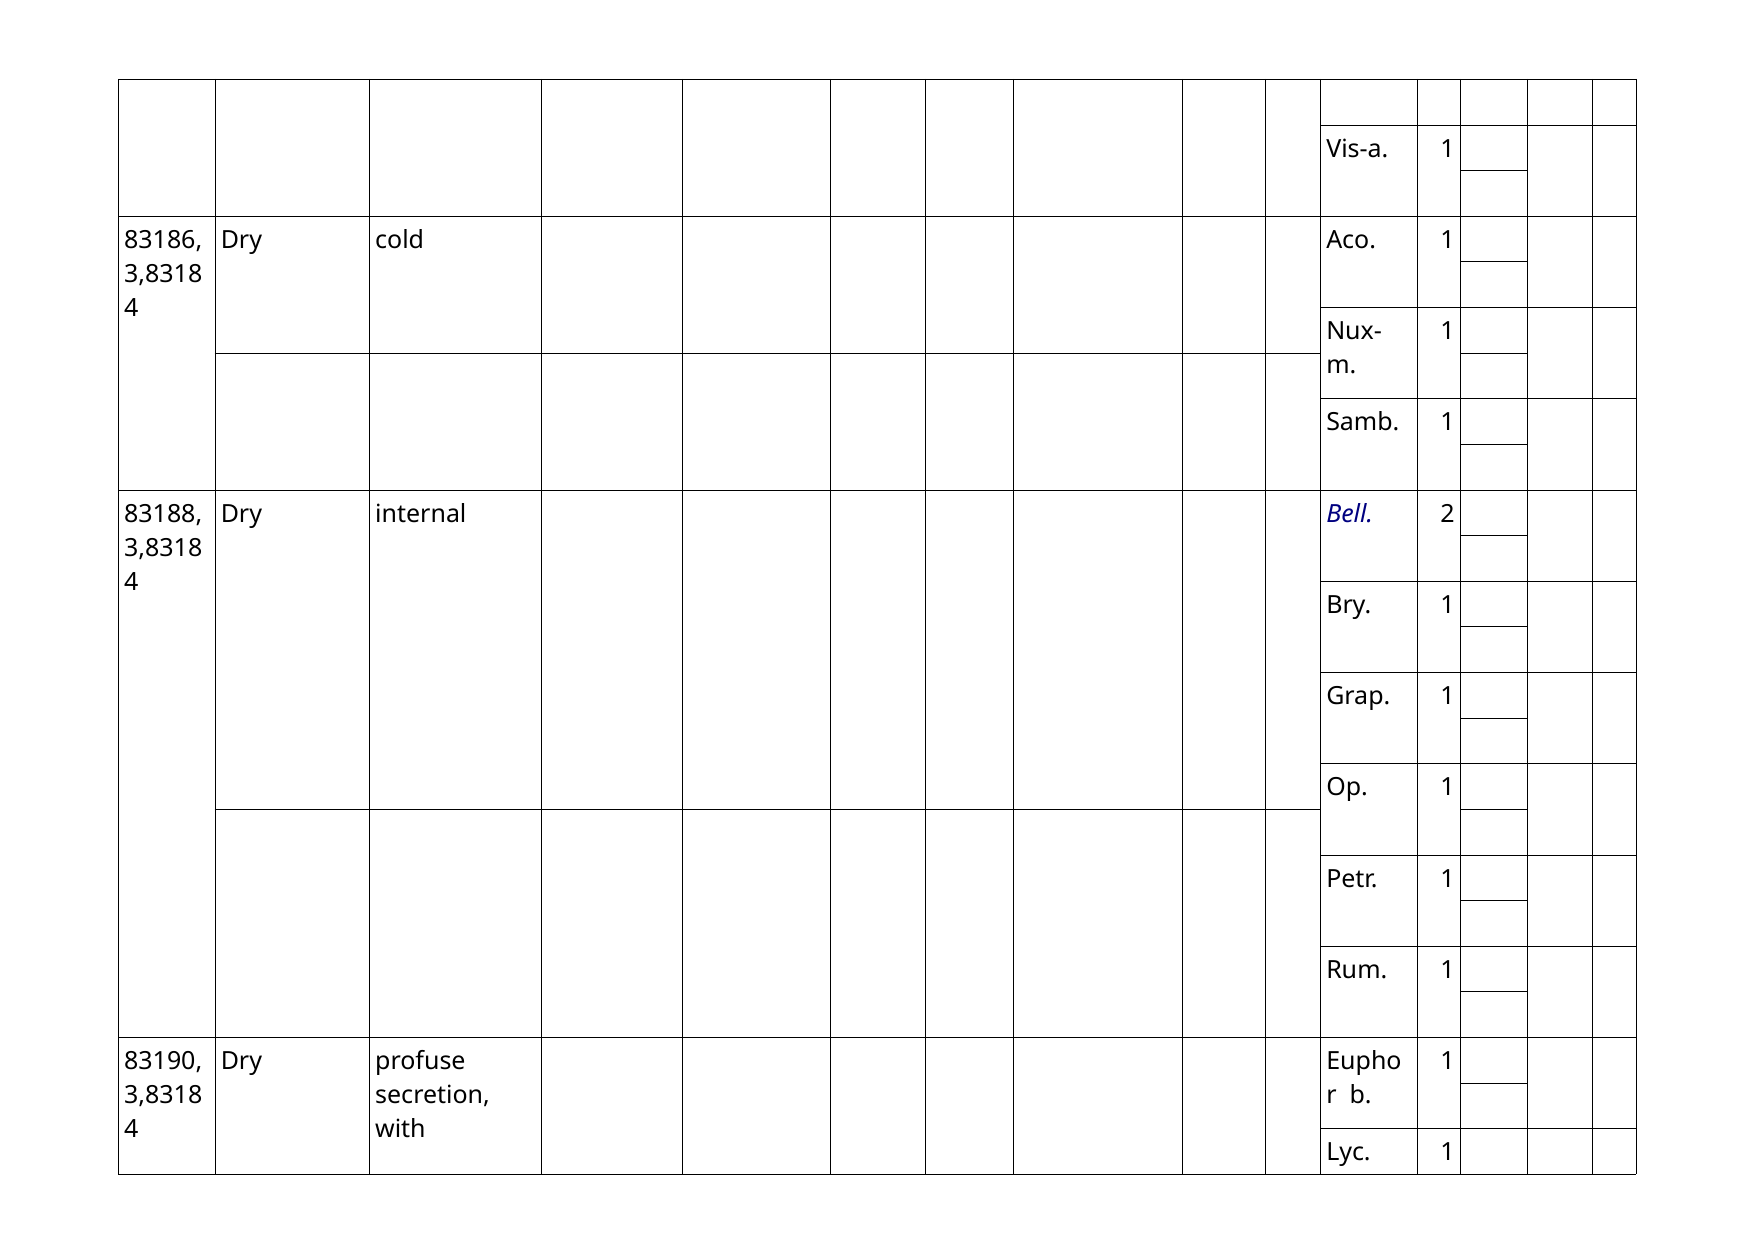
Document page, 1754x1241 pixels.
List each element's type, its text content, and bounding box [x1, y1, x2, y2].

table_cell Vis-a. [1321, 126, 1417, 216]
table_cell [1461, 901, 1527, 946]
table_cell [831, 810, 925, 1037]
table_cell [1528, 856, 1592, 946]
table_cell [1461, 445, 1527, 489]
table_cell [1183, 217, 1265, 353]
table_cell [1593, 1038, 1636, 1128]
table_cell [542, 217, 682, 353]
table_cell [683, 354, 830, 489]
table_cell [1528, 673, 1592, 763]
table_cell [370, 80, 541, 216]
table_cell [1461, 399, 1527, 444]
table_cell Dry [216, 491, 369, 809]
table_cell [1528, 126, 1592, 216]
table_cell 1 [1418, 673, 1460, 763]
table_cell [1528, 217, 1592, 307]
table_cell 83190,3,83184 [119, 1038, 215, 1174]
table_cell [1593, 217, 1636, 307]
table_cell [926, 1038, 1013, 1174]
table_cell [683, 491, 830, 809]
table_cell [1418, 80, 1460, 124]
table_cell [1593, 582, 1636, 672]
table_cell Nux-m. [1321, 308, 1417, 398]
table_cell [683, 810, 830, 1037]
table_cell [1593, 399, 1636, 489]
table_cell [1461, 673, 1527, 718]
table_cell Aco. [1321, 217, 1417, 307]
table_cell [370, 354, 541, 489]
table_cell 1 [1418, 582, 1460, 672]
table_cell [1461, 171, 1527, 216]
table_cell 1 [1418, 126, 1460, 216]
table_cell [1461, 582, 1527, 626]
table_cell 1 [1418, 217, 1460, 307]
table_cell [1014, 491, 1182, 809]
table_cell [1266, 80, 1320, 216]
table_cell [1461, 627, 1527, 672]
table_cell [1593, 947, 1636, 1037]
table_cell cold [370, 217, 541, 353]
table_cell [1266, 1038, 1320, 1174]
table_cell [683, 1038, 830, 1174]
table_cell [216, 80, 369, 216]
table_cell Euphor b. [1321, 1038, 1417, 1128]
table_cell [1461, 947, 1527, 991]
table_cell profuse secretion, with [370, 1038, 541, 1174]
table_cell 83186,3,83184 [119, 217, 215, 489]
table_cell [1528, 399, 1592, 489]
table_cell [1461, 308, 1527, 353]
table_cell [926, 810, 1013, 1037]
table_cell [1461, 262, 1527, 307]
table_cell [1266, 217, 1320, 353]
table_cell [1528, 1129, 1592, 1174]
table_cell [1528, 80, 1592, 124]
table_cell [1461, 810, 1527, 854]
table_cell [1461, 719, 1527, 763]
table_cell [1528, 764, 1592, 854]
table_cell [1528, 947, 1592, 1037]
table_cell [542, 1038, 682, 1174]
table_cell [683, 217, 830, 353]
table_cell [370, 810, 541, 1037]
table_cell [1014, 1038, 1182, 1174]
table_cell Petr. [1321, 856, 1417, 946]
table_cell [926, 354, 1013, 489]
table_cell [1321, 80, 1417, 124]
table_cell [1183, 354, 1265, 489]
table_cell [1461, 1038, 1527, 1083]
table_cell [926, 491, 1013, 809]
table_cell [1461, 1084, 1527, 1128]
table_cell 1 [1418, 399, 1460, 489]
table_cell [1461, 856, 1527, 900]
table_cell Bry. [1321, 582, 1417, 672]
table_cell [542, 491, 682, 809]
table_cell [1266, 354, 1320, 489]
table_cell [831, 354, 925, 489]
table_cell [1593, 491, 1636, 581]
table_cell 1 [1418, 856, 1460, 946]
table_cell 83188,3,83184 [119, 491, 215, 1037]
table_cell [1461, 764, 1527, 809]
table_cell [1593, 80, 1636, 124]
table_cell [1593, 1129, 1636, 1174]
table_cell 1 [1418, 1129, 1460, 1174]
table_cell [1183, 1038, 1265, 1174]
table_cell [216, 354, 369, 489]
table_cell Op. [1321, 764, 1417, 854]
table_cell [1014, 810, 1182, 1037]
table_cell [1461, 80, 1527, 124]
table_cell [1461, 536, 1527, 581]
table_cell [1461, 1129, 1527, 1174]
table_cell [1266, 810, 1320, 1037]
table_cell [1528, 308, 1592, 398]
table_cell [1528, 1038, 1592, 1128]
table_cell [926, 80, 1013, 216]
table_cell [1183, 80, 1265, 216]
table_cell Lyc. [1321, 1129, 1417, 1174]
table_cell [1014, 354, 1182, 489]
table_cell [119, 80, 215, 216]
table_cell [1528, 491, 1592, 581]
table_cell [1593, 126, 1636, 216]
table_cell [1528, 582, 1592, 672]
table_cell 1 [1418, 1038, 1460, 1128]
table_cell [831, 80, 925, 216]
table_cell [1593, 856, 1636, 946]
table_cell [542, 810, 682, 1037]
table_cell Dry [216, 217, 369, 353]
table_cell [831, 217, 925, 353]
table_cell [926, 217, 1013, 353]
table_cell 2 [1418, 491, 1460, 581]
table_cell Grap. [1321, 673, 1417, 763]
table_cell [542, 80, 682, 216]
table_cell Bell. [1321, 491, 1417, 581]
table_cell [831, 1038, 925, 1174]
table_cell [683, 80, 830, 216]
table_cell [1014, 217, 1182, 353]
table_cell internal [370, 491, 541, 809]
table_cell [542, 354, 682, 489]
table_cell [1183, 491, 1265, 809]
table_cell [1266, 491, 1320, 809]
table_cell [1593, 308, 1636, 398]
table_cell Rum. [1321, 947, 1417, 1037]
table_cell [1461, 126, 1527, 170]
table_cell [216, 810, 369, 1037]
table_cell 1 [1418, 308, 1460, 398]
table_cell 1 [1418, 947, 1460, 1037]
table_cell [1461, 992, 1527, 1037]
table_cell [1014, 80, 1182, 216]
table_cell [1461, 354, 1527, 398]
table_cell [1593, 764, 1636, 854]
table_cell 1 [1418, 764, 1460, 854]
table_cell [1593, 673, 1636, 763]
table_cell [1461, 491, 1527, 535]
table_cell [1183, 810, 1265, 1037]
table_cell Dry [216, 1038, 369, 1174]
table_cell Samb. [1321, 399, 1417, 489]
table_cell [831, 491, 925, 809]
table_cell [1461, 217, 1527, 261]
